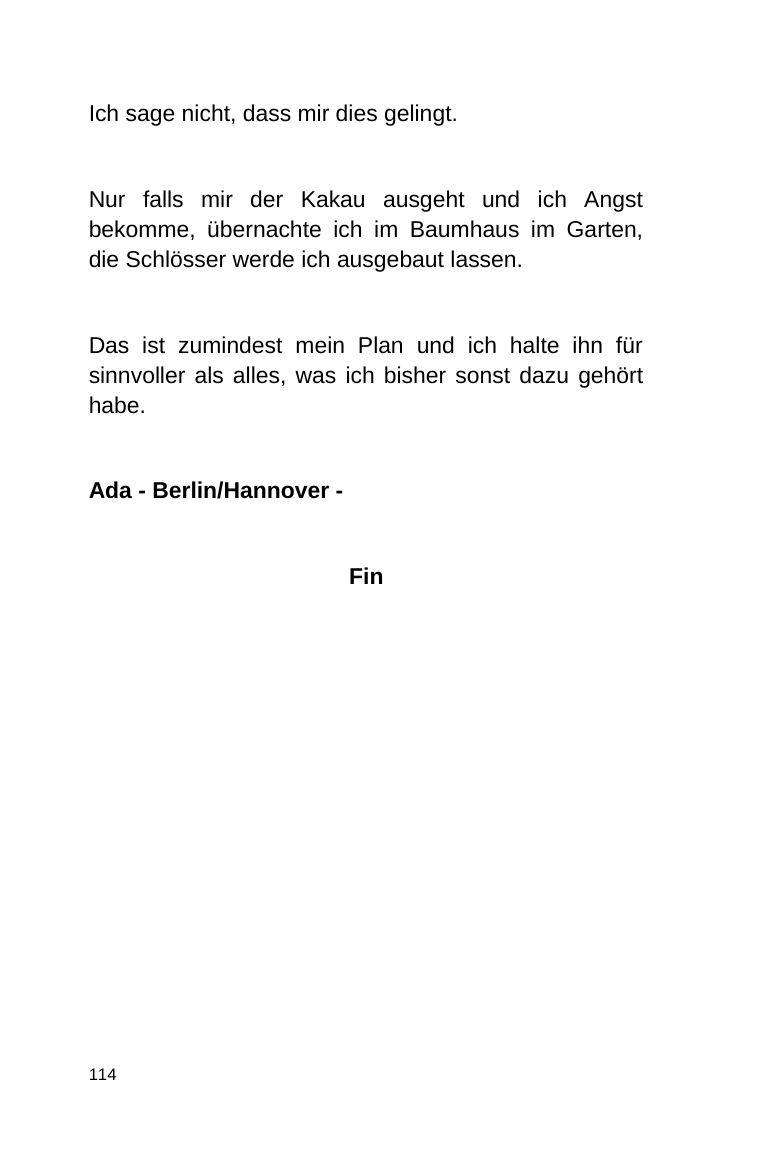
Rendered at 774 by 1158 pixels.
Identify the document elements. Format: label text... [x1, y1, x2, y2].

text Nur falls mir der Kakau ausgeht und ich Angst bekomme, übernachte ich im Baumhaus im Garten, die Schlösser werde ich ausgebaut lassen. [88, 186, 644, 273]
text Fin [88, 563, 644, 589]
text Ada - Berlin/Hannover - [88, 477, 644, 504]
text Ich sage nicht, dass mir dies gelingt. [88, 100, 644, 127]
text Das ist zumindest mein Plan und ich halte ihn für sinnvoller als alles, was ich bisher sonst dazu gehört habe. [88, 332, 644, 418]
